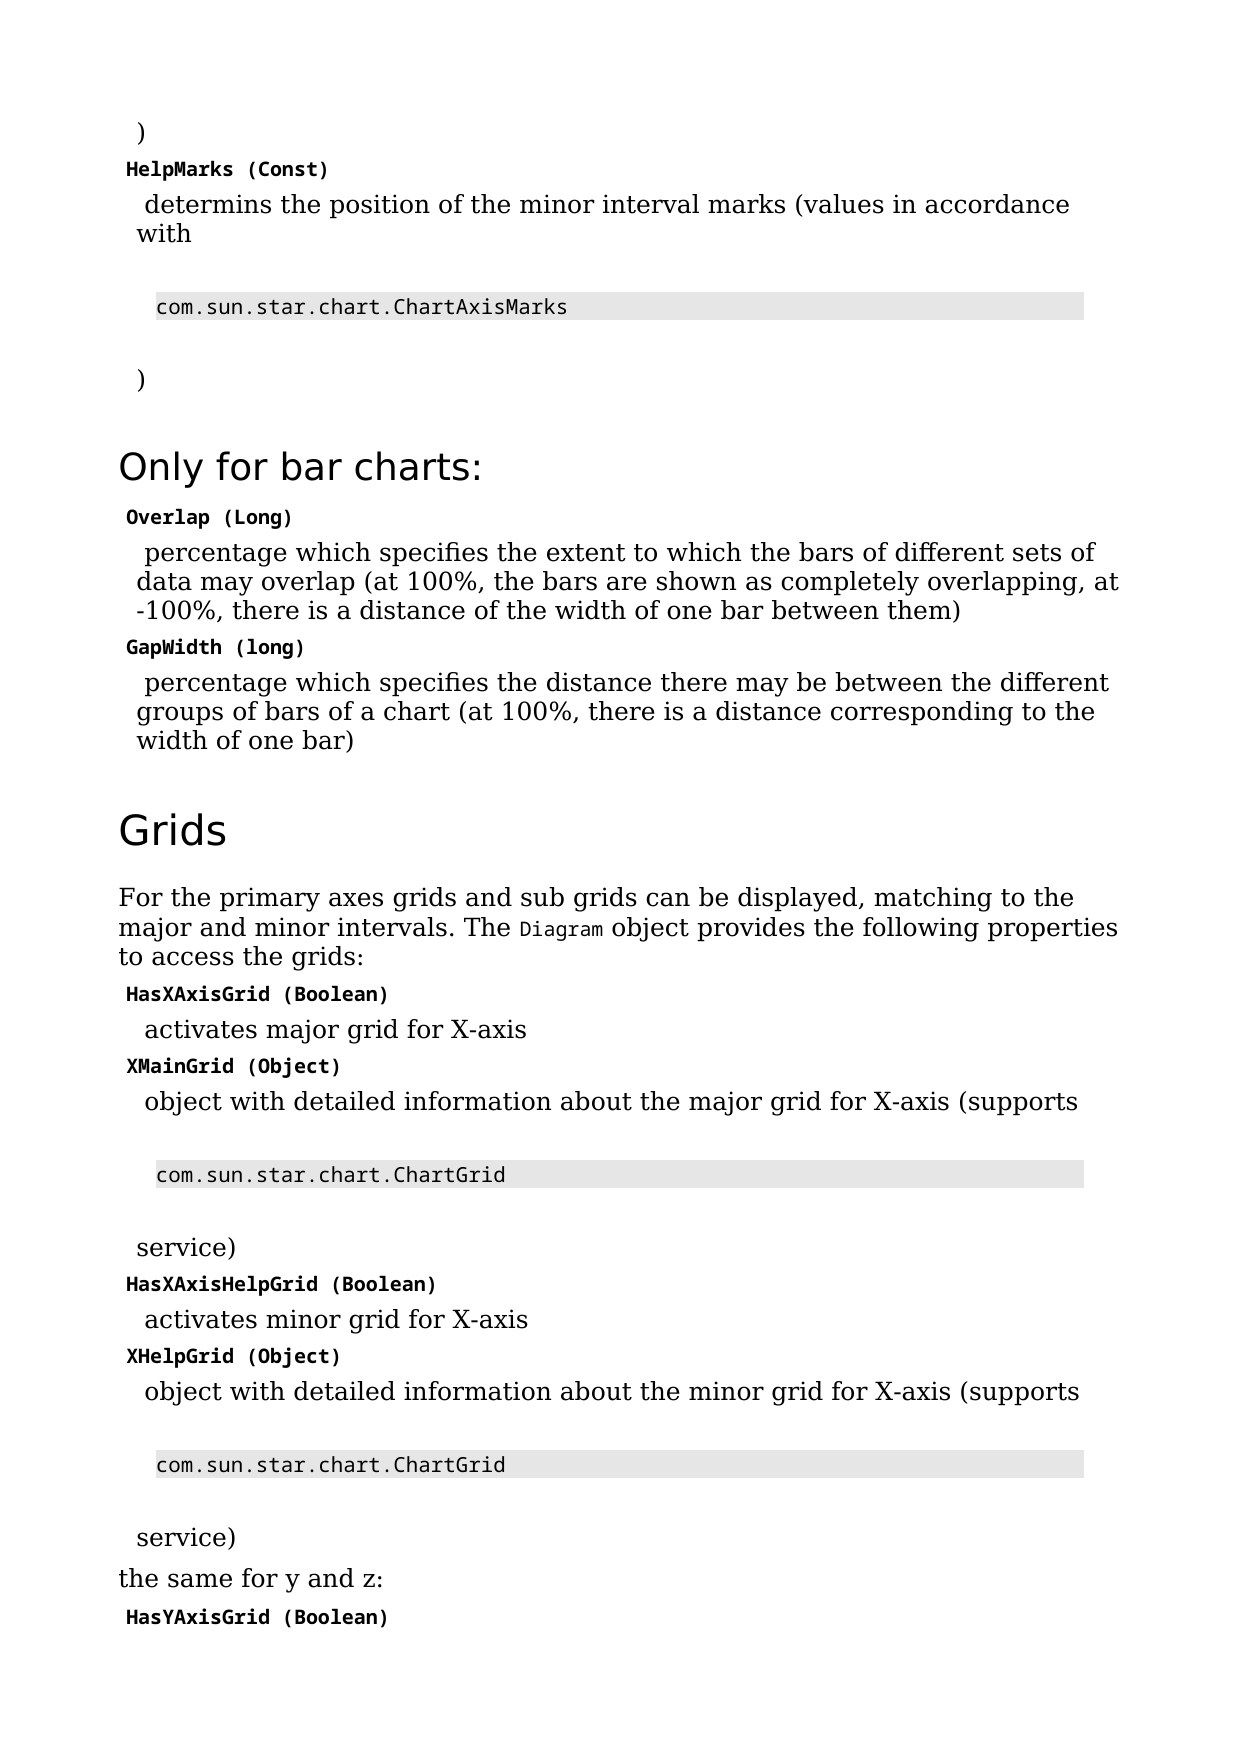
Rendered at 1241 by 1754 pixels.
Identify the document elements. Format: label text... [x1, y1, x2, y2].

subtitle Grids [118, 807, 1122, 855]
list determins the position of the minor interval marks (values in accordance with [136, 190, 1122, 248]
list HelpMarks (Const) [118, 153, 1122, 182]
list GapWidth (long) [118, 631, 1122, 661]
list object with detailed information about the major grid for X-axis (supports [136, 1087, 1122, 1116]
list percentage which specifies the extent to which the bars of different sets of data may overlap (at 100%, the bars are shown as completely overlapping, at -100%, there is a distance of the width of one bar between them) [136, 538, 1122, 625]
list object with detailed information about the minor grid for X-axis (supports [136, 1377, 1122, 1406]
list HasXAxisGrid (Boolean) [118, 979, 1122, 1008]
list HasYAxisGrid (Boolean) [118, 1601, 1122, 1630]
list com.sun.star.chart.ChartGrid [156, 1160, 1084, 1188]
list service) [136, 1523, 1122, 1552]
list activates major grid for X-axis [136, 1015, 1122, 1044]
list service) [136, 1233, 1122, 1262]
text the same for y and z: [118, 1564, 1122, 1594]
list XMainGrid (Object) [118, 1051, 1122, 1080]
list XHelpGrid (Object) [118, 1340, 1122, 1369]
list Overlap (Long) [118, 501, 1122, 530]
list ) [136, 365, 1122, 394]
list percentage which specifies the distance there may be between the different groups of bars of a chart (at 100%, there is a distance corresponding to the width of one bar) [136, 668, 1122, 756]
list activates minor grid for X-axis [136, 1305, 1122, 1334]
list com.sun.star.chart.ChartAxisMarks [156, 292, 1084, 320]
list ) [136, 118, 1122, 147]
list HasXAxisHelpGrid (Boolean) [118, 1268, 1122, 1298]
text For the primary axes grids and sub grids can be displayed, matching to the major and minor intervals. The Diagram object provides the following properties to access the grids: [118, 884, 1122, 971]
subtitle Only for bar charts: [118, 446, 1122, 489]
list com.sun.star.chart.ChartGrid [156, 1450, 1084, 1478]
